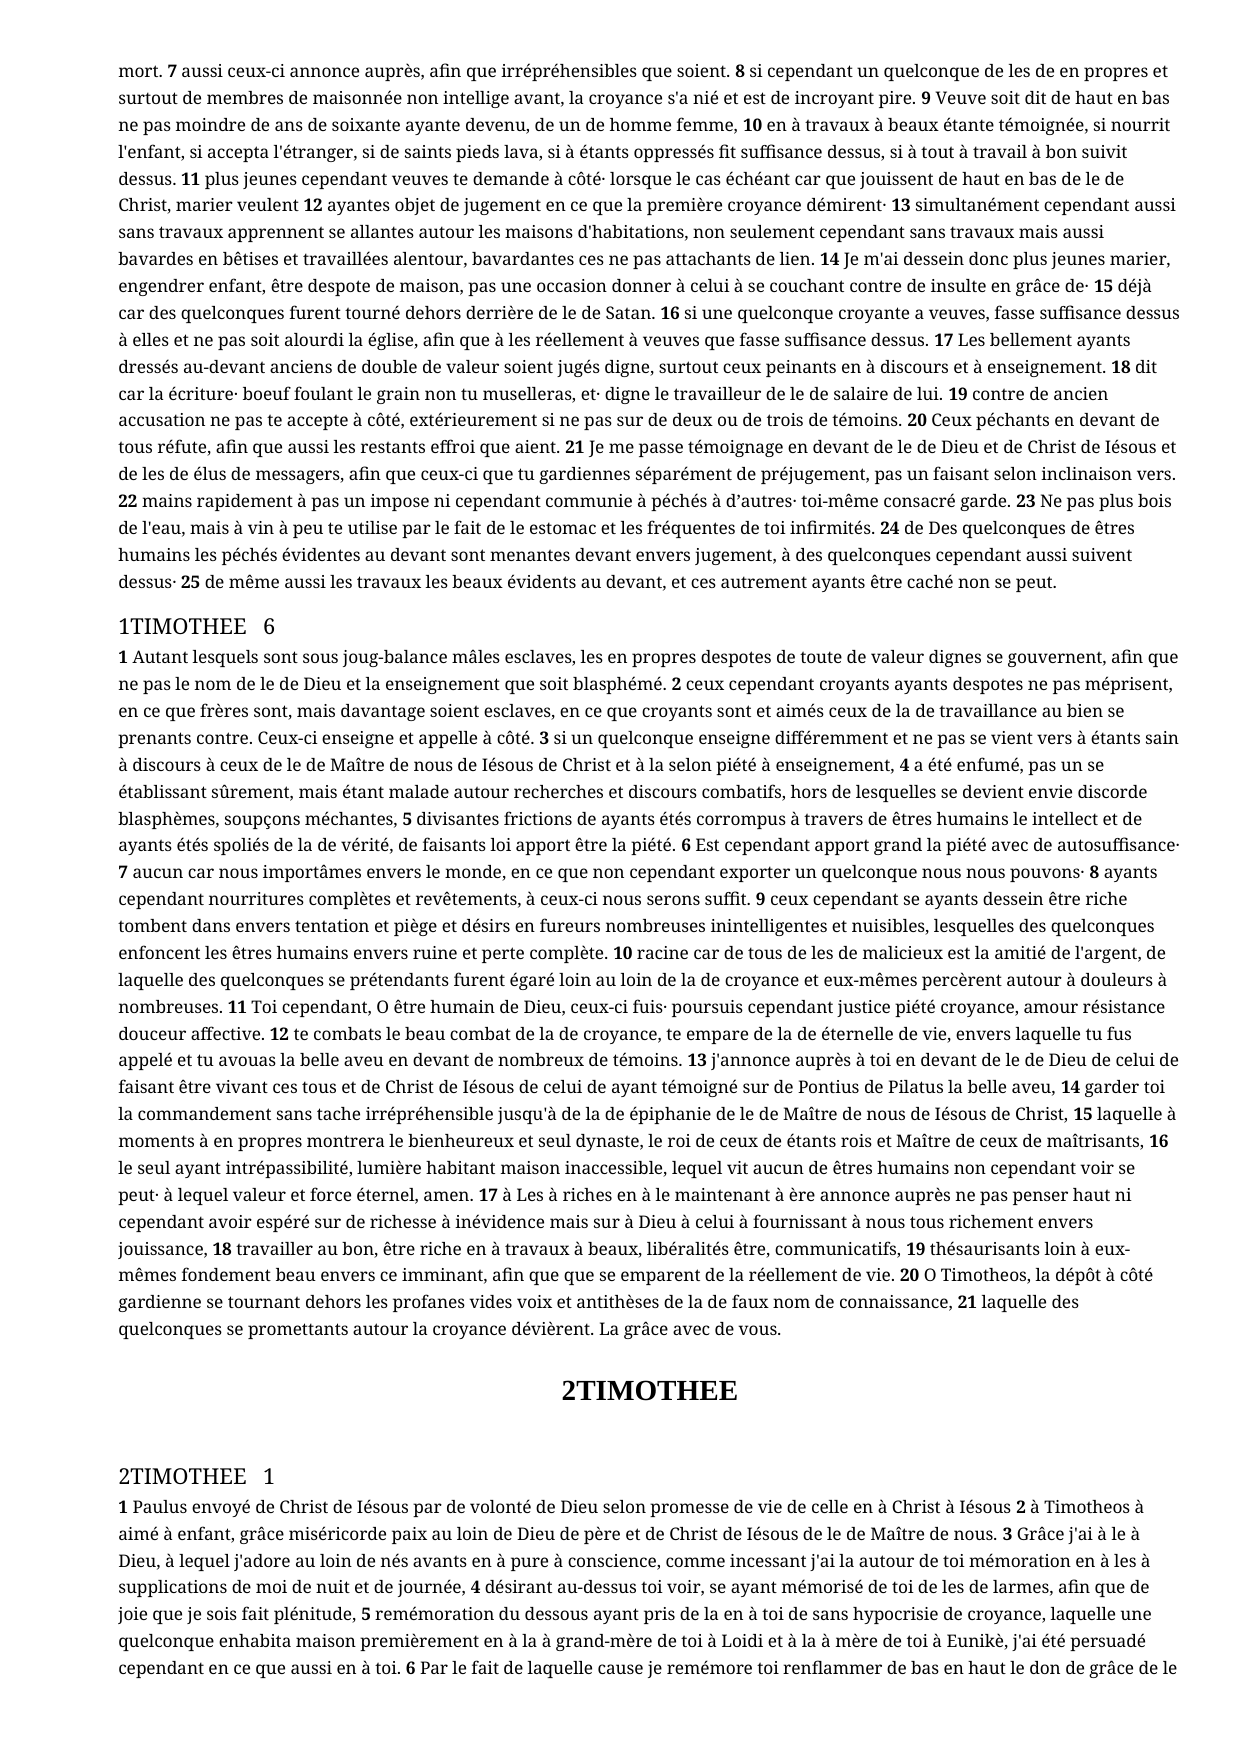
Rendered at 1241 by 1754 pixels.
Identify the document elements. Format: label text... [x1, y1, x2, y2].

text 2TIMOTHEE 1 [118, 1461, 1181, 1491]
text mort. 7 aussi ceux-ci annonce auprès, afin que irrépréhensibles que soient. 8 si cependant un quelconque de les de en propres et surtout de membres de maisonnée non intellige avant, la croyance s'a nié et est de incroyant pire. 9 Veuve soit dit de haut en bas ne pas moindre de ans de soixante ayante devenu, de un de homme femme, 10 en à travaux à beaux étante témoignée, si nourrit l'enfant, si accepta l'étranger, si de saints pieds lava, si à étants oppressés fit suffisance dessus, si à tout à travail à bon suivit dessus. 11 plus jeunes cependant veuves te demande à côté· lorsque le cas échéant car que jouissent de haut en bas de le de Christ, marier veulent 12 ayantes objet de jugement en ce que la première croyance démirent· 13 simultanément cependant aussi sans travaux apprennent se allantes autour les maisons d'habitations, non seulement cependant sans travaux mais aussi bavardes en bêtises et travaillées alentour, bavardantes ces ne pas attachants de lien. 14 Je m'ai dessein donc plus jeunes marier, engendrer enfant, être despote de maison, pas une occasion donner à celui à se couchant contre de insulte en grâce de· 15 déjà car des quelconques furent tourné dehors derrière de le de Satan. 16 si une quelconque croyante a veuves, fasse suffisance dessus à elles et ne pas soit alourdi la église, afin que à les réellement à veuves que fasse suffisance dessus. 17 Les bellement ayants dressés au-devant anciens de double de valeur soient jugés digne, surtout ceux peinants en à discours et à enseignement. 18 dit car la écriture· boeuf foulant le grain non tu muselleras, et· digne le travailleur de le de salaire de lui. 19 contre de ancien accusation ne pas te accepte à côté, extérieurement si ne pas sur de deux ou de trois de témoins. 20 Ceux péchants en devant de tous réfute, afin que aussi les restants effroi que aient. 21 Je me passe témoignage en devant de le de Dieu et de Christ de Iésous et de les de élus de messagers, afin que ceux-ci que tu gardiennes séparément de préjugement, pas un faisant selon inclinaison vers. 22 mains rapidement à pas un impose ni cependant communie à péchés à d’autres· toi-même consacré garde. 23 Ne pas plus bois de l'eau, mais à vin à peu te utilise par le fait de le estomac et les fréquentes de toi infirmités. 24 de Des quelconques de êtres humains les péchés évidentes au devant sont menantes devant envers jugement, à des quelconques cependant aussi suivent dessus· 25 de même aussi les travaux les beaux évidents au devant, et ces autrement ayants être caché non se peut. [118, 59, 1181, 593]
text 1TIMOTHEE 6 [118, 611, 1181, 641]
text 1 Autant lesquels sont sous joug-balance mâles esclaves, les en propres despotes de toute de valeur dignes se gouvernent, afin que ne pas le nom de le de Dieu et la enseignement que soit blasphémé. 2 ceux cependant croyants ayants despotes ne pas méprisent, en ce que frères sont, mais davantage soient esclaves, en ce que croyants sont et aimés ceux de la de travaillance au bien se prenants contre. Ceux-ci enseigne et appelle à côté. 3 si un quelconque enseigne différemment et ne pas se vient vers à étants sain à discours à ceux de le de Maître de nous de Iésous de Christ et à la selon piété à enseignement, 4 a été enfumé, pas un se établissant sûrement, mais étant malade autour recherches et discours combatifs, hors de lesquelles se devient envie discorde blasphèmes, soupçons méchantes, 5 divisantes frictions de ayants étés corrompus à travers de êtres humains le intellect et de ayants étés spoliés de la de vérité, de faisants loi apport être la piété. 6 Est cependant apport grand la piété avec de autosuffisance· 7 aucun car nous importâmes envers le monde, en ce que non cependant exporter un quelconque nous nous pouvons· 8 ayants cependant nourritures complètes et revêtements, à ceux-ci nous serons suffit. 9 ceux cependant se ayants dessein être riche tombent dans envers tentation et piège et désirs en fureurs nombreuses inintelligentes et nuisibles, lesquelles des quelconques enfoncent les êtres humains envers ruine et perte complète. 10 racine car de tous de les de malicieux est la amitié de l'argent, de laquelle des quelconques se prétendants furent égaré loin au loin de la de croyance et eux-mêmes percèrent autour à douleurs à nombreuses. 11 Toi cependant, O être humain de Dieu, ceux-ci fuis· poursuis cependant justice piété croyance, amour résistance douceur affective. 12 te combats le beau combat de la de croyance, te empare de la de éternelle de vie, envers laquelle tu fus appelé et tu avouas la belle aveu en devant de nombreux de témoins. 13 j'annonce auprès à toi en devant de le de Dieu de celui de faisant être vivant ces tous et de Christ de Iésous de celui de ayant témoigné sur de Pontius de Pilatus la belle aveu, 14 garder toi la commandement sans tache irrépréhensible jusqu'à de la de épiphanie de le de Maître de nous de Iésous de Christ, 15 laquelle à moments à en propres montrera le bienheureux et seul dynaste, le roi de ceux de étants rois et Maître de ceux de maîtrisants, 16 le seul ayant intrépassibilité, lumière habitant maison inaccessible, lequel vit aucun de êtres humains non cependant voir se peut· à lequel valeur et force éternel, amen. 17 à Les à riches en à le maintenant à ère annonce auprès ne pas penser haut ni cependant avoir espéré sur de richesse à inévidence mais sur à Dieu à celui à fournissant à nous tous richement envers jouissance, 18 travailler au bon, être riche en à travaux à beaux, libéralités être, communicatifs, 19 thésaurisants loin à eux-mêmes fondement beau envers ce imminant, afin que que se emparent de la réellement de vie. 20 O Timotheos, la dépôt à côté gardienne se tournant dehors les profanes vides voix et antithèses de la de faux nom de connaissance, 21 laquelle des quelconques se promettants autour la croyance dévièrent. La grâce avec de vous. [118, 645, 1181, 1341]
subtitle 2TIMOTHEE [118, 1373, 1181, 1407]
text 1 Paulus envoyé de Christ de Iésous par de volonté de Dieu selon promesse de vie de celle en à Christ à Iésous 2 à Timotheos à aimé à enfant, grâce miséricorde paix au loin de Dieu de père et de Christ de Iésous de le de Maître de nous. 3 Grâce j'ai à le à Dieu, à lequel j'adore au loin de nés avants en à pure à conscience, comme incessant j'ai la autour de toi mémoration en à les à supplications de moi de nuit et de journée, 4 désirant au-dessus toi voir, se ayant mémorisé de toi de les de larmes, afin que de joie que je sois fait plénitude, 5 remémoration du dessous ayant pris de la en à toi de sans hypocrisie de croyance, laquelle une quelconque enhabita maison premièrement en à la à grand-mère de toi à Loidi et à la à mère de toi à Eunikè, j'ai été persuadé cependant en ce que aussi en à toi. 6 Par le fait de laquelle cause je remémore toi renflammer de bas en haut le don de grâce de le [118, 1495, 1181, 1679]
